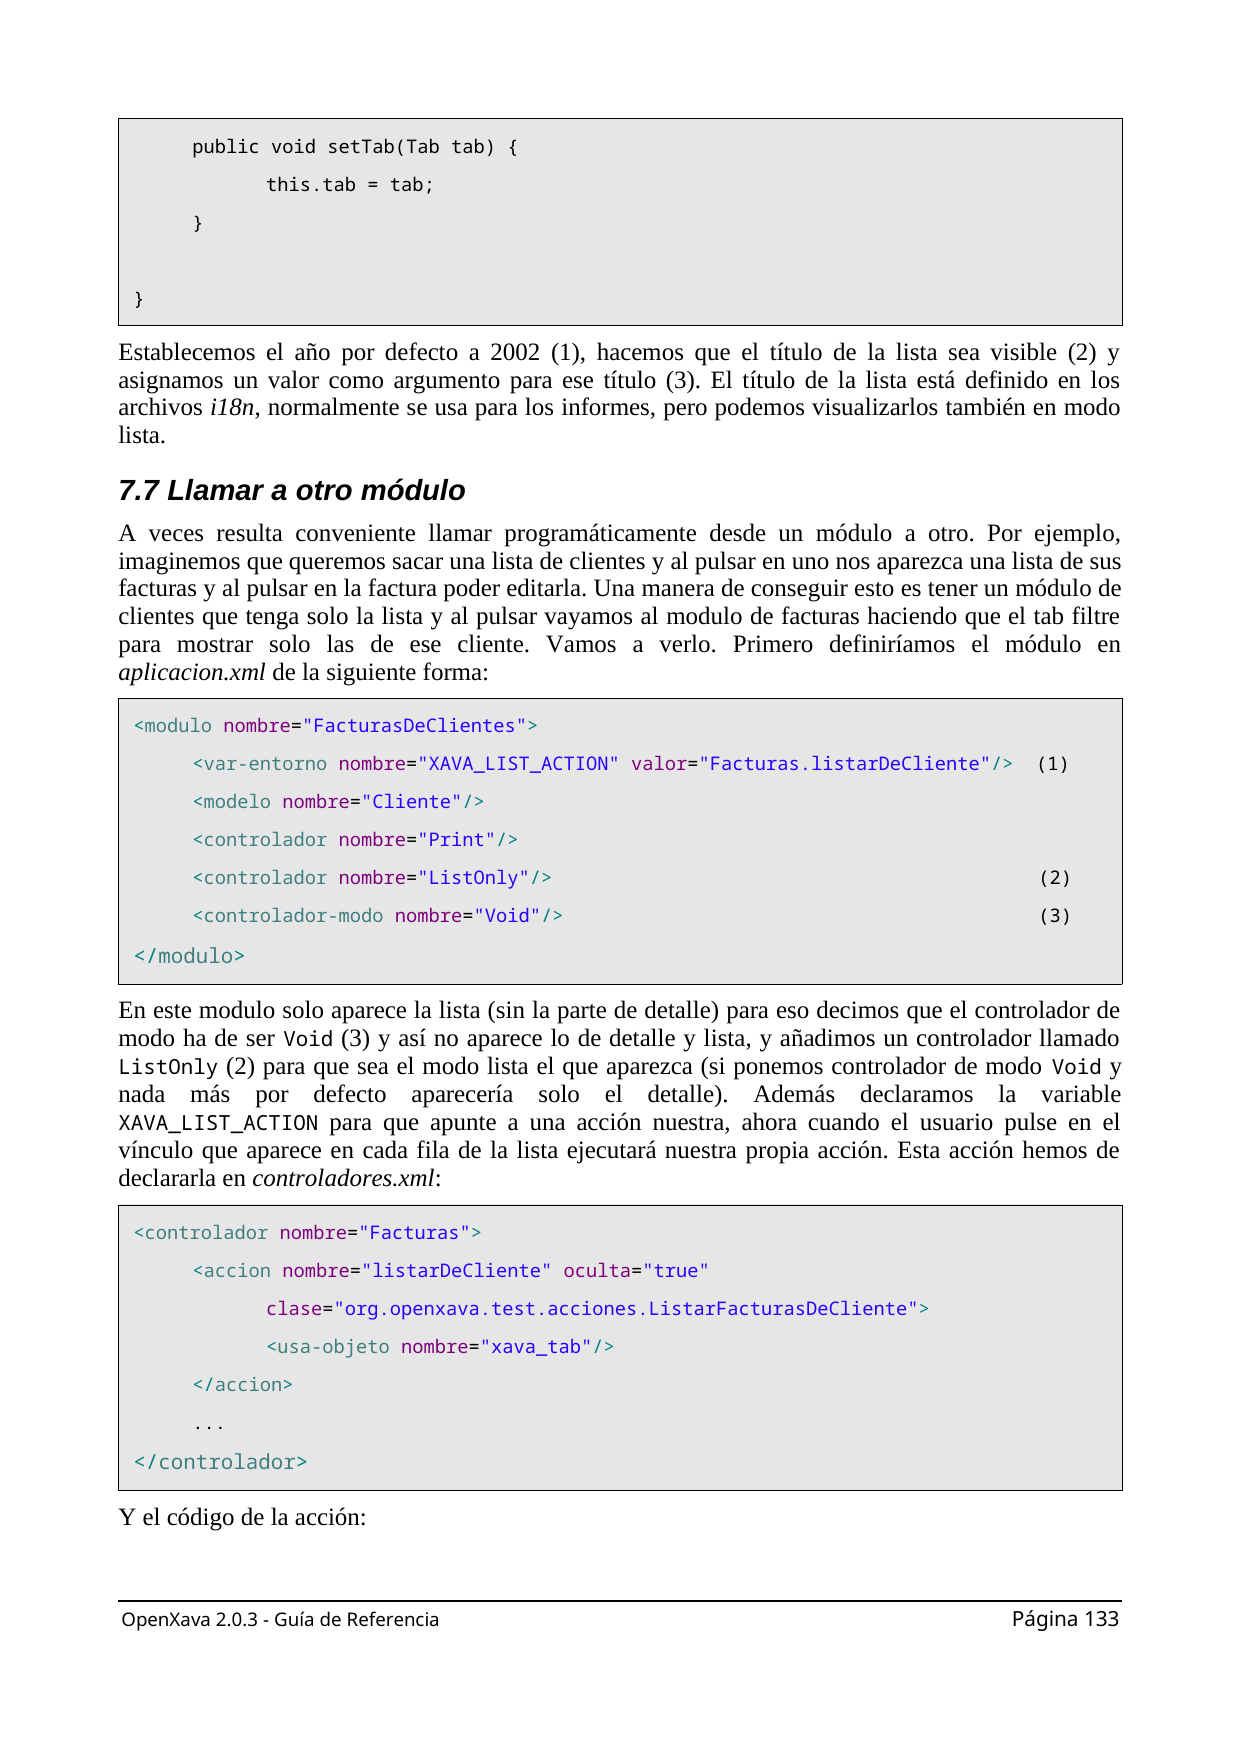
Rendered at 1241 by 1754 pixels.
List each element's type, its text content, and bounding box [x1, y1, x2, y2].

subtitle Llamar a otro módulo [118, 474, 1122, 507]
text Establecemos el año por defecto a 2002 (1), hacemos que el título de la lista sea visible (2) y asignamos un valor como argumento para ese título (3). El título de la lista está definido en los archivos i18n, normalmente se usa para los informes, pero podemos visualizarlos también en modo lista. [118, 338, 1122, 449]
text </controlador> [119, 1433, 1122, 1490]
text <controlador nombre="Print"/> [119, 812, 1122, 850]
text public void setTab(Tab tab) { [119, 119, 1122, 156]
text <modulo nombre="FacturasDeClientes"> [119, 699, 1122, 736]
text } [119, 194, 1122, 232]
text clase="org.openxava.test.acciones.ListarFacturasDeCliente"> [119, 1281, 1122, 1318]
text ... [119, 1394, 1122, 1433]
text } [119, 270, 1122, 325]
text this.tab = tab; [119, 156, 1122, 194]
text <accion nombre="listarDeCliente" oculta="true" [119, 1242, 1122, 1281]
text Y el código de la acción: [118, 1503, 1122, 1531]
text </accion> [119, 1357, 1122, 1394]
text </modulo> [119, 926, 1122, 984]
text <modelo nombre="Cliente"/> [119, 774, 1122, 812]
text <var-entorno nombre="XAVA_LIST_ACTION" valor="Facturas.listarDeCliente"/> (1) [119, 736, 1122, 774]
text En este modulo solo aparece la lista (sin la parte de detalle) para eso decimos que el controlador de modo ha de ser Void (3) y así no aparece lo de detalle y lista, y añadimos un controlador llamado ListOnly (2) para que sea el modo lista el que aparezca (si ponemos controlador de modo Void y nada más por defecto aparecería solo el detalle). Además declaramos la variable XAVA_LIST_ACTION para que apunte a una acción nuestra, ahora cuando el usuario pulse en el vínculo que aparece en cada fila de la lista ejecutará nuestra propia acción. Esta acción hemos de declararla en controladores.xml: [118, 996, 1122, 1192]
text <controlador-modo nombre="Void"/> (3) [119, 888, 1122, 926]
text A veces resulta conveniente llamar programáticamente desde un módulo a otro. Por ejemplo, imaginemos que queremos sacar una lista de clientes y al pulsar en uno nos aparezca una lista de sus facturas y al pulsar en la factura poder editarla. Una manera de conseguir esto es tener un módulo de clientes que tenga solo la lista y al pulsar vayamos al modulo de facturas haciendo que el tab filtre para mostrar solo las de ese cliente. Vamos a verlo. Primero definiríamos el módulo en aplicacion.xml de la siguiente forma: [118, 519, 1122, 685]
text <controlador nombre="ListOnly"/> (2) [119, 850, 1122, 888]
text <controlador nombre="Facturas"> [119, 1206, 1122, 1242]
text <usa-objeto nombre="xava_tab"/> [119, 1318, 1122, 1357]
